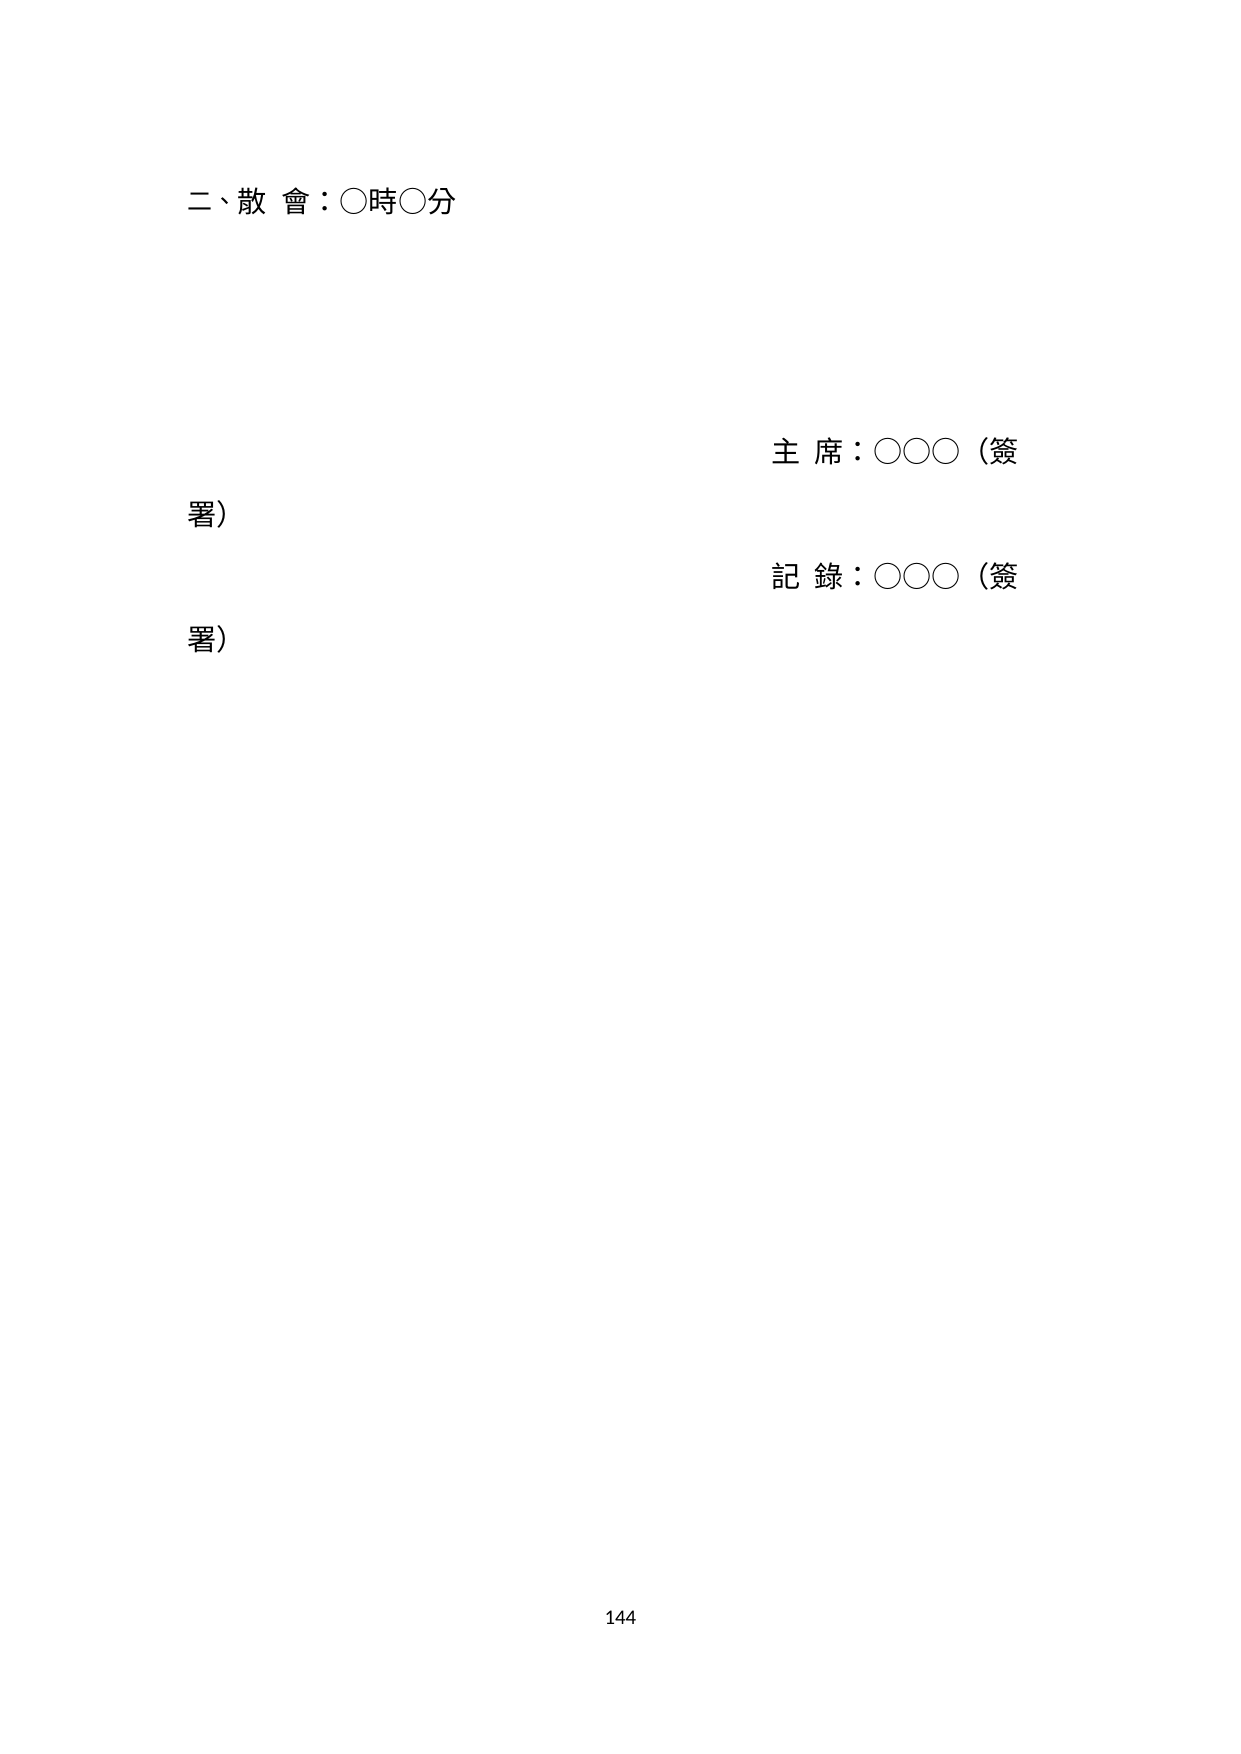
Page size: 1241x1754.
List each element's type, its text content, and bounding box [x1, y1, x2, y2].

text 主 席：○○○（簽署） [187, 408, 1053, 533]
text 記 錄：○○○（簽署） [187, 533, 1053, 658]
list 散 會：○時○分 [187, 158, 1053, 221]
